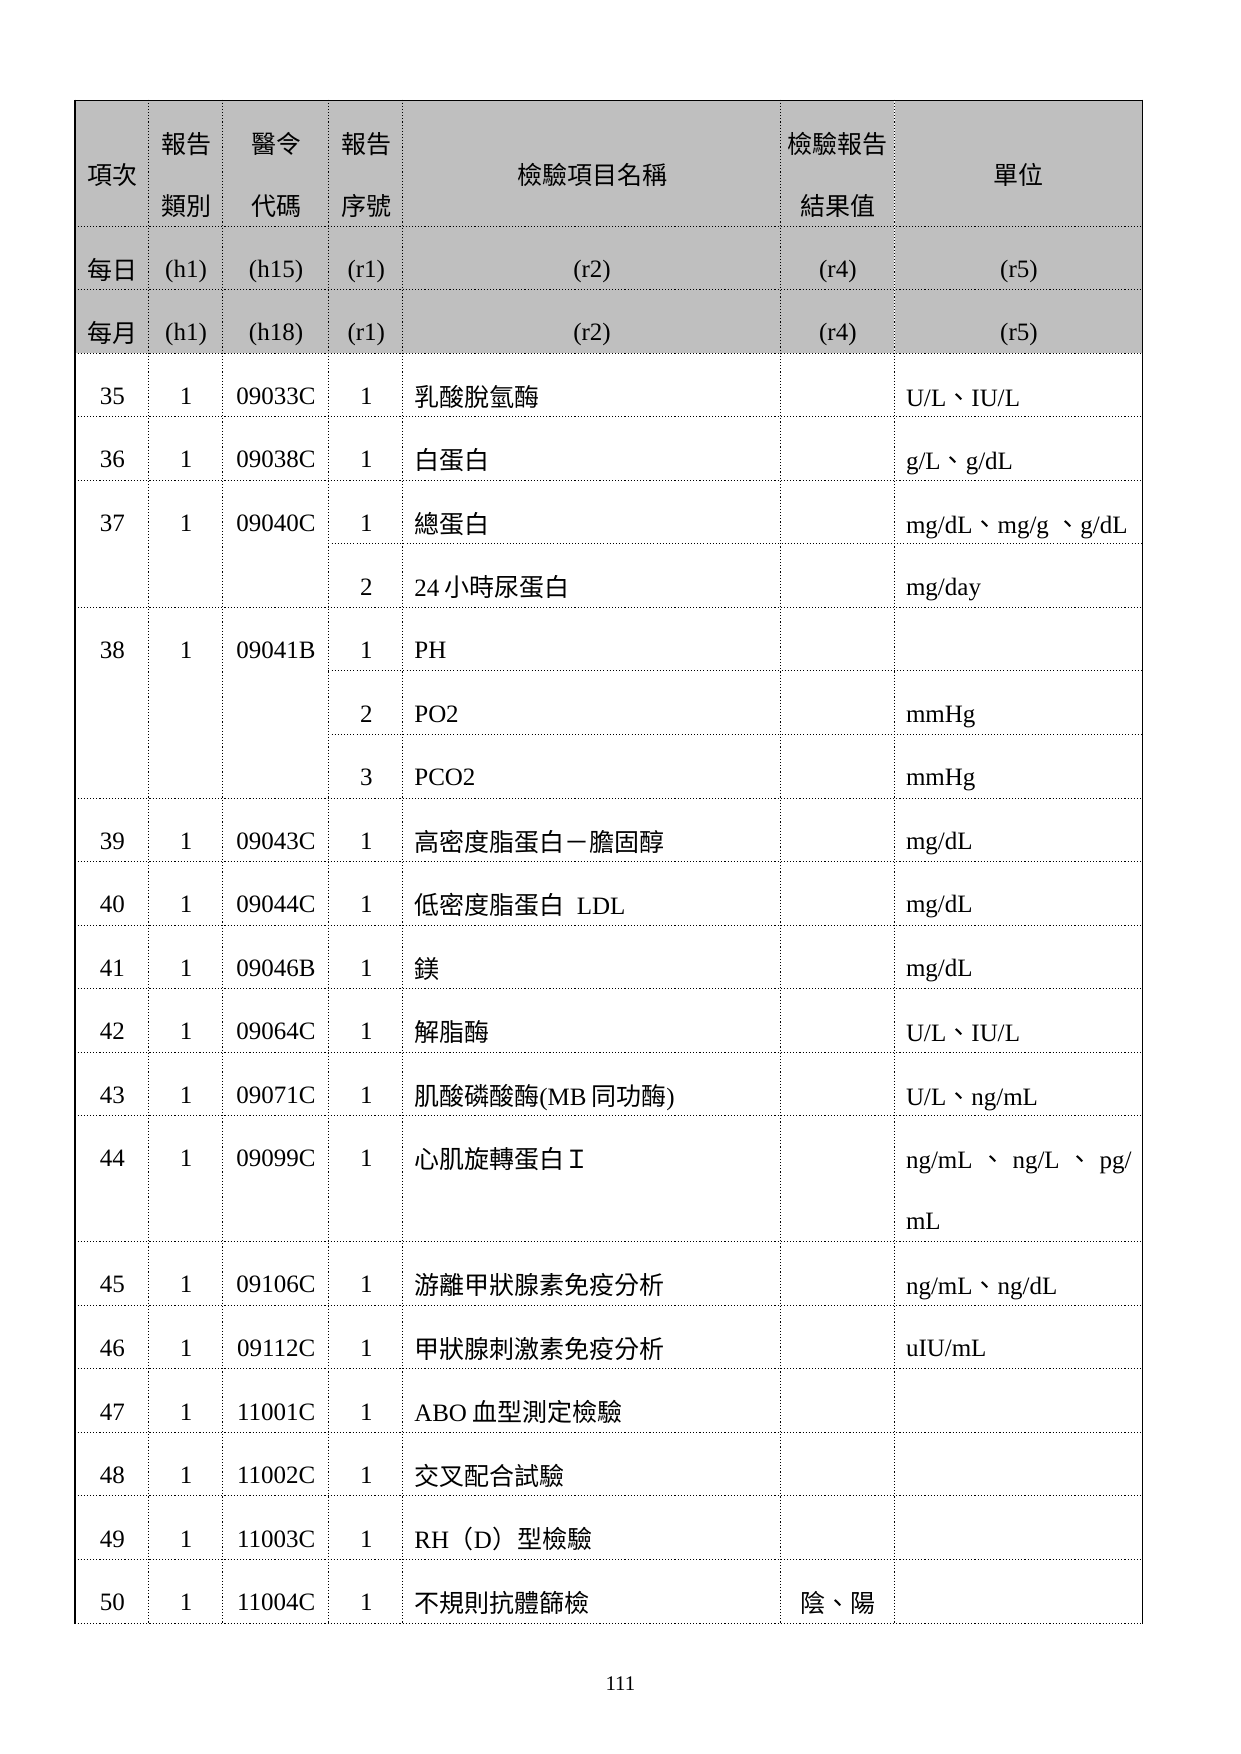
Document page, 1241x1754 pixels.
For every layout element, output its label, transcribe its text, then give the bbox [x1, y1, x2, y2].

table_cell 1 [149, 480, 223, 607]
table_cell [781, 1115, 894, 1241]
table_cell 1 [149, 1495, 223, 1559]
table_cell 1 [329, 925, 403, 988]
table_cell (r1) [329, 226, 403, 289]
table_cell 1 [329, 1432, 403, 1495]
table_cell uIU/mL [895, 1305, 1142, 1368]
table_cell 11003C [223, 1495, 329, 1559]
table_cell [895, 1432, 1142, 1495]
table_cell 37 [76, 480, 149, 607]
table_cell [781, 988, 894, 1052]
table_cell 1 [329, 416, 403, 480]
table_cell 1 [329, 1559, 403, 1622]
table_cell ng/mL、ng/L、pg/mL [895, 1115, 1142, 1241]
table_cell 游離甲狀腺素免疫分析 [403, 1241, 781, 1305]
table_cell 低密度脂蛋白 LDL [403, 861, 781, 924]
table_cell [895, 1368, 1142, 1432]
table_cell 1 [329, 480, 403, 543]
table_cell 1 [149, 1305, 223, 1368]
table_cell (r2) [403, 289, 781, 353]
table_header 項次 [76, 101, 149, 226]
table_header 報告 序號 [329, 101, 403, 226]
table_cell 1 [329, 1241, 403, 1305]
table_cell 43 [76, 1052, 149, 1115]
table_cell 44 [76, 1115, 149, 1241]
table_cell [895, 607, 1142, 670]
table_cell 1 [149, 988, 223, 1052]
table_cell U/L、IU/L [895, 353, 1142, 416]
table_cell 45 [76, 1241, 149, 1305]
table_cell PCO2 [403, 734, 781, 797]
table_header 檢驗報告結果值 [781, 101, 894, 226]
table_cell 36 [76, 416, 149, 480]
table_cell 每月 [76, 289, 149, 353]
table_cell [781, 353, 894, 416]
table_cell PH [403, 607, 781, 670]
table_cell g/L、g/dL [895, 416, 1142, 480]
table_cell 35 [76, 353, 149, 416]
table_cell 1 [149, 1559, 223, 1622]
table_cell 1 [329, 1115, 403, 1241]
table_cell 1 [329, 1495, 403, 1559]
table_cell 1 [149, 925, 223, 988]
table_cell mg/dL [895, 861, 1142, 924]
table_cell [781, 861, 894, 924]
table_cell 1 [329, 607, 403, 670]
table_cell 09071C [223, 1052, 329, 1115]
table_cell 40 [76, 861, 149, 924]
table_cell [781, 480, 894, 543]
table_cell 46 [76, 1305, 149, 1368]
table_cell RH（D）型檢驗 [403, 1495, 781, 1559]
table_header 單位 [895, 101, 1142, 226]
table_cell 09033C [223, 353, 329, 416]
table_cell (r2) [403, 226, 781, 289]
table_cell 47 [76, 1368, 149, 1432]
table_cell 解脂酶 [403, 988, 781, 1052]
table_cell U/L、ng/mL [895, 1052, 1142, 1115]
table_header 檢驗項目名稱 [403, 101, 781, 226]
table_cell 不規則抗體篩檢 [403, 1559, 781, 1622]
table_cell [781, 1052, 894, 1115]
table_cell [781, 416, 894, 480]
table_cell (r5) [895, 226, 1142, 289]
table_cell 41 [76, 925, 149, 988]
table_cell 11001C [223, 1368, 329, 1432]
table_cell 09040C [223, 480, 329, 607]
table_cell 1 [329, 353, 403, 416]
table_cell 1 [149, 416, 223, 480]
table_cell 乳酸脫氫酶 [403, 353, 781, 416]
table_cell 50 [76, 1559, 149, 1622]
table_cell 42 [76, 988, 149, 1052]
table_cell 39 [76, 798, 149, 861]
table_cell [895, 1559, 1142, 1622]
table_cell 1 [329, 988, 403, 1052]
table_cell [781, 543, 894, 607]
table_cell 24小時尿蛋白 [403, 543, 781, 607]
table_cell 11004C [223, 1559, 329, 1622]
table_cell 1 [329, 1305, 403, 1368]
table_cell PO2 [403, 670, 781, 734]
table_cell 1 [149, 353, 223, 416]
table_cell 肌酸磷酸酶(MB同功酶) [403, 1052, 781, 1115]
table_cell 交叉配合試驗 [403, 1432, 781, 1495]
table_cell [781, 1495, 894, 1559]
table_header 報告類別 [149, 101, 223, 226]
table_cell (h18) [223, 289, 329, 353]
table_cell [895, 1495, 1142, 1559]
table_cell mg/day [895, 543, 1142, 607]
table_cell mg/dL [895, 798, 1142, 861]
table_cell 09106C [223, 1241, 329, 1305]
table_cell ABO血型測定檢驗 [403, 1368, 781, 1432]
table_cell 09099C [223, 1115, 329, 1241]
table_cell 38 [76, 607, 149, 797]
table_cell U/L、IU/L [895, 988, 1142, 1052]
table_cell 48 [76, 1432, 149, 1495]
table_cell 2 [329, 543, 403, 607]
table_cell ng/mL、ng/dL [895, 1241, 1142, 1305]
table_cell 09041B [223, 607, 329, 797]
table_cell 2 [329, 670, 403, 734]
table_cell 1 [149, 607, 223, 797]
table_cell [781, 798, 894, 861]
table_cell [781, 670, 894, 734]
table_cell [781, 1305, 894, 1368]
table_cell [781, 925, 894, 988]
table_cell 1 [329, 1368, 403, 1432]
table_cell (h15) [223, 226, 329, 289]
table_header 醫令 代碼 [223, 101, 329, 226]
table_cell 1 [149, 1115, 223, 1241]
table_cell (r4) [781, 226, 894, 289]
table_cell 09044C [223, 861, 329, 924]
table_cell 1 [149, 1432, 223, 1495]
table_cell 白蛋白 [403, 416, 781, 480]
table_cell 甲狀腺刺激素免疫分析 [403, 1305, 781, 1368]
table_cell [781, 1241, 894, 1305]
table_cell (r5) [895, 289, 1142, 353]
table_cell 09064C [223, 988, 329, 1052]
table_cell (h1) [149, 289, 223, 353]
table_cell 09046B [223, 925, 329, 988]
table_cell 49 [76, 1495, 149, 1559]
table_cell [781, 1432, 894, 1495]
table_cell [781, 1368, 894, 1432]
table_cell 3 [329, 734, 403, 797]
table_cell 總蛋白 [403, 480, 781, 543]
table_cell 11002C [223, 1432, 329, 1495]
table_cell mg/dL [895, 925, 1142, 988]
table_cell 1 [149, 1241, 223, 1305]
table_cell [781, 734, 894, 797]
table_cell mmHg [895, 670, 1142, 734]
table_cell (r1) [329, 289, 403, 353]
table_cell 陰、陽 [781, 1559, 894, 1622]
table_cell (r4) [781, 289, 894, 353]
table_cell 1 [329, 861, 403, 924]
table_cell (h1) [149, 226, 223, 289]
table_cell 心肌旋轉蛋白Ｉ [403, 1115, 781, 1241]
table_cell 1 [149, 798, 223, 861]
table_cell 每日 [76, 226, 149, 289]
table_cell 09038C [223, 416, 329, 480]
table_cell 1 [149, 1052, 223, 1115]
table_cell 1 [329, 1052, 403, 1115]
table_cell mmHg [895, 734, 1142, 797]
table_cell 高密度脂蛋白－膽固醇 [403, 798, 781, 861]
table_cell 09112C [223, 1305, 329, 1368]
table_cell 鎂 [403, 925, 781, 988]
table_cell 09043C [223, 798, 329, 861]
table_cell 1 [149, 1368, 223, 1432]
table_cell mg/dL、mg/g 、g/dL [895, 480, 1142, 543]
table_cell [781, 607, 894, 670]
table_cell 1 [329, 798, 403, 861]
table_cell 1 [149, 861, 223, 924]
